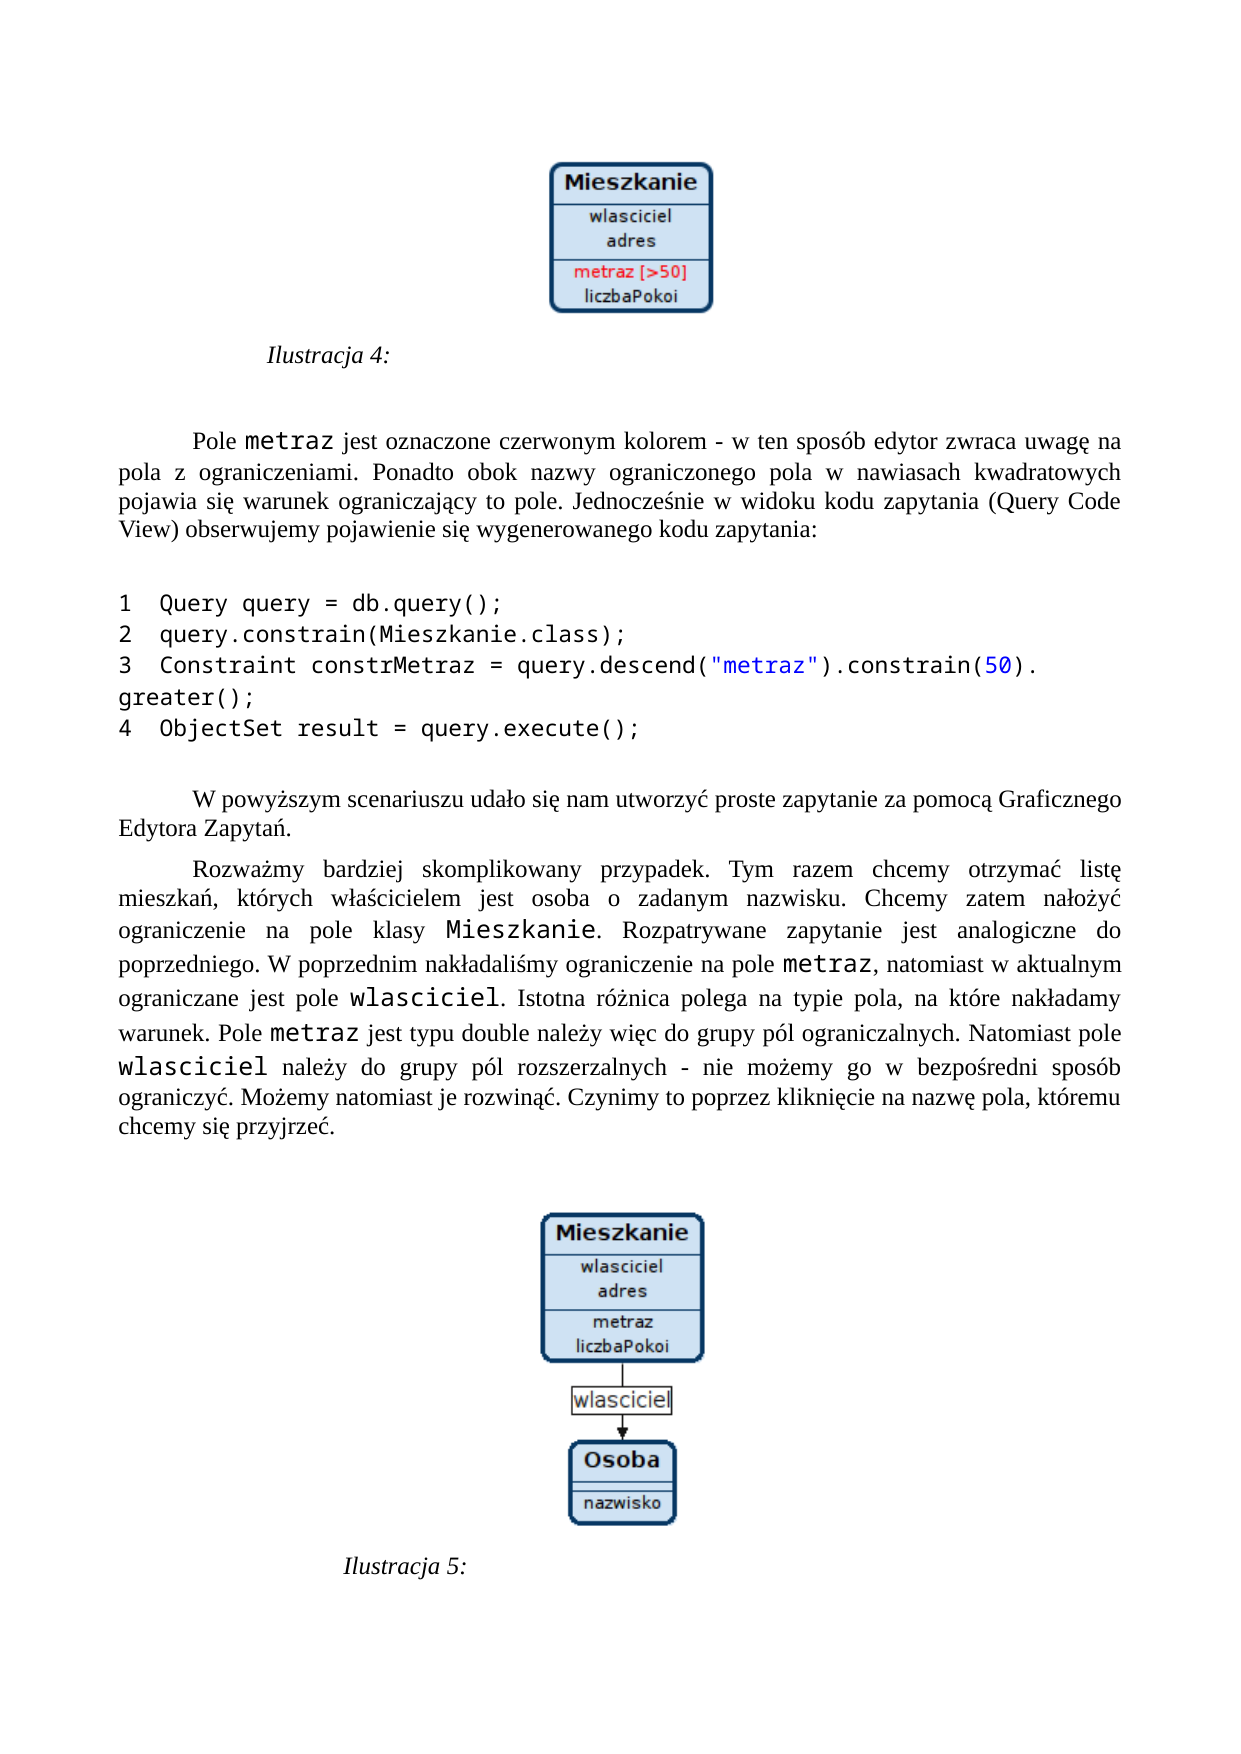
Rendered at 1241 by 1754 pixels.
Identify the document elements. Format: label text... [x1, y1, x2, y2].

text 1 Query query = db.query(); [118, 587, 1122, 618]
text Pole metraz jest oznaczone czerwonym kolorem - w ten sposób edytor zwraca uwagę na pola z ograniczeniami. Ponadto obok nazwy ograniczonego pola w nawiasach kwadratowych pojawia się warunek ograniczający to pole. Jednocześnie w widoku kodu zapytania (Query Code View) obserwujemy pojawienie się wygenerowanego kodu zapytania: [118, 423, 1122, 543]
text Rozważmy bardziej skomplikowany przypadek. Tym razem chcemy otrzymać listę mieszkań, których właścicielem jest osoba o zadanym nazwisku. Chcemy zatem nałożyć ograniczenie na pole klasy Mieszkanie. Rozpatrywane zapytanie jest analogiczne do poprzedniego. W poprzednim nakładaliśmy ograniczenie na pole metraz, natomiast w aktualnym ograniczane jest pole wlasciciel. Istotna różnica polega na typie pola, na które nakładamy warunek. Pole metraz jest typu double należy więc do grupy pól ograniczalnych. Natomiast pole wlasciciel należy do grupy pól rozszerzalnych - nie możemy go w bezpośredni sposób ograniczyć. Możemy natomiast je rozwinąć. Czynimy to poprzez kliknięcie na nazwę pola, któremu chcemy się przyjrzeć. [118, 854, 1122, 1140]
text Ilustracja 4: [267, 341, 974, 369]
text Ilustracja 5: [343, 1552, 897, 1580]
picture [343, 1196, 898, 1552]
text 3 Constraint constrMetraz = query.descend("metraz").constrain(50). greater(); [118, 649, 1122, 712]
text 2 query.constrain(Mieszkanie.class); [118, 618, 1122, 649]
picture [266, 130, 974, 341]
text W powyższym scenariuszu udało się nam utworzyć proste zapytanie za pomocą Graficznego Edytora Zapytań. [118, 784, 1122, 842]
text 4 ObjectSet result = query.execute(); [118, 712, 1122, 743]
